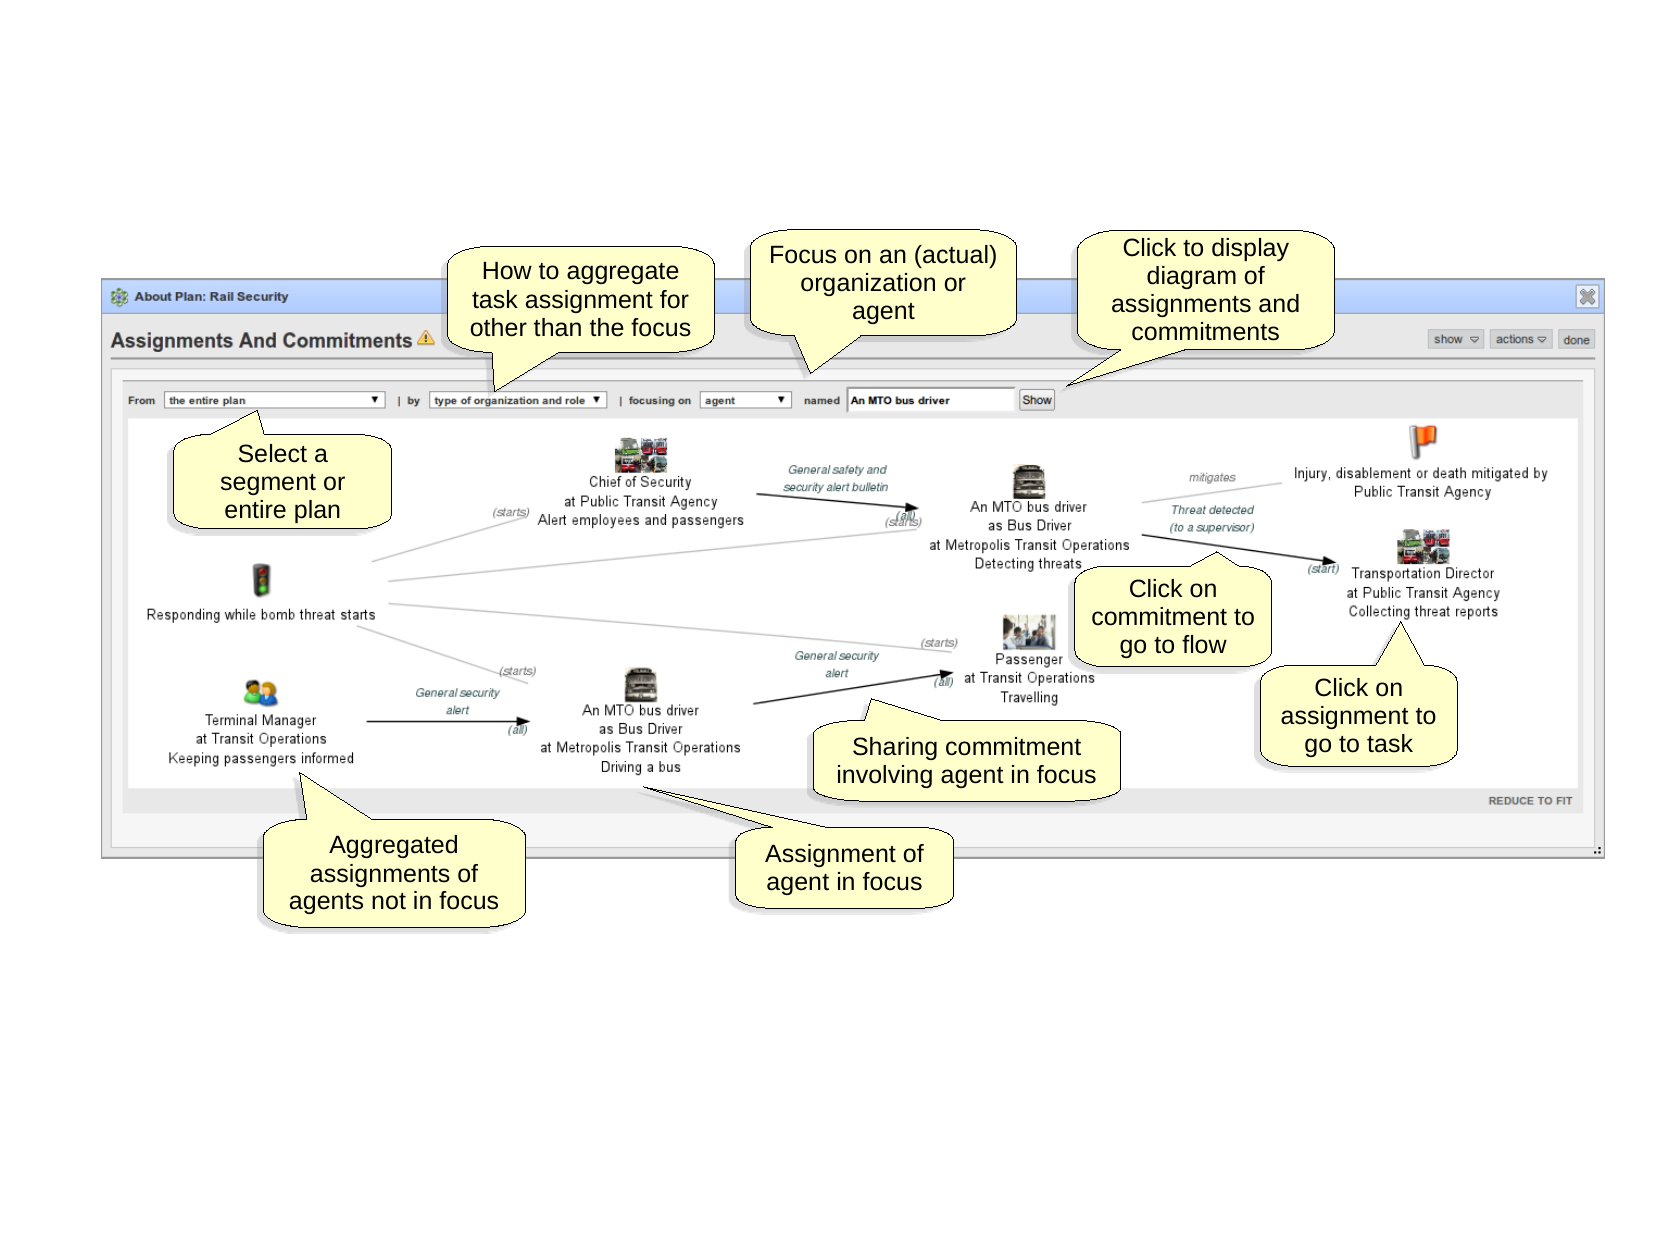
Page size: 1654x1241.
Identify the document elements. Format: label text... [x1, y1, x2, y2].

text_box How to aggregate task assignment for other than the focus [447, 246, 715, 392]
text_box Focus on an (actual) organization or agent [750, 229, 1017, 374]
text_box Click on assignment to go to task [1260, 621, 1458, 767]
text_box Aggregated assignments of agents not in focus [263, 772, 526, 928]
text_box Sharing commitment involving agent in focus [813, 698, 1121, 802]
text_box Assignment of agent in focus [643, 786, 954, 909]
text_box Click to display diagram of assignments and commitments [1066, 230, 1335, 387]
text_box Click on commitment to go to flow [1074, 551, 1272, 667]
text_box Select a segment or entire plan [173, 410, 392, 529]
picture [101, 278, 1605, 859]
